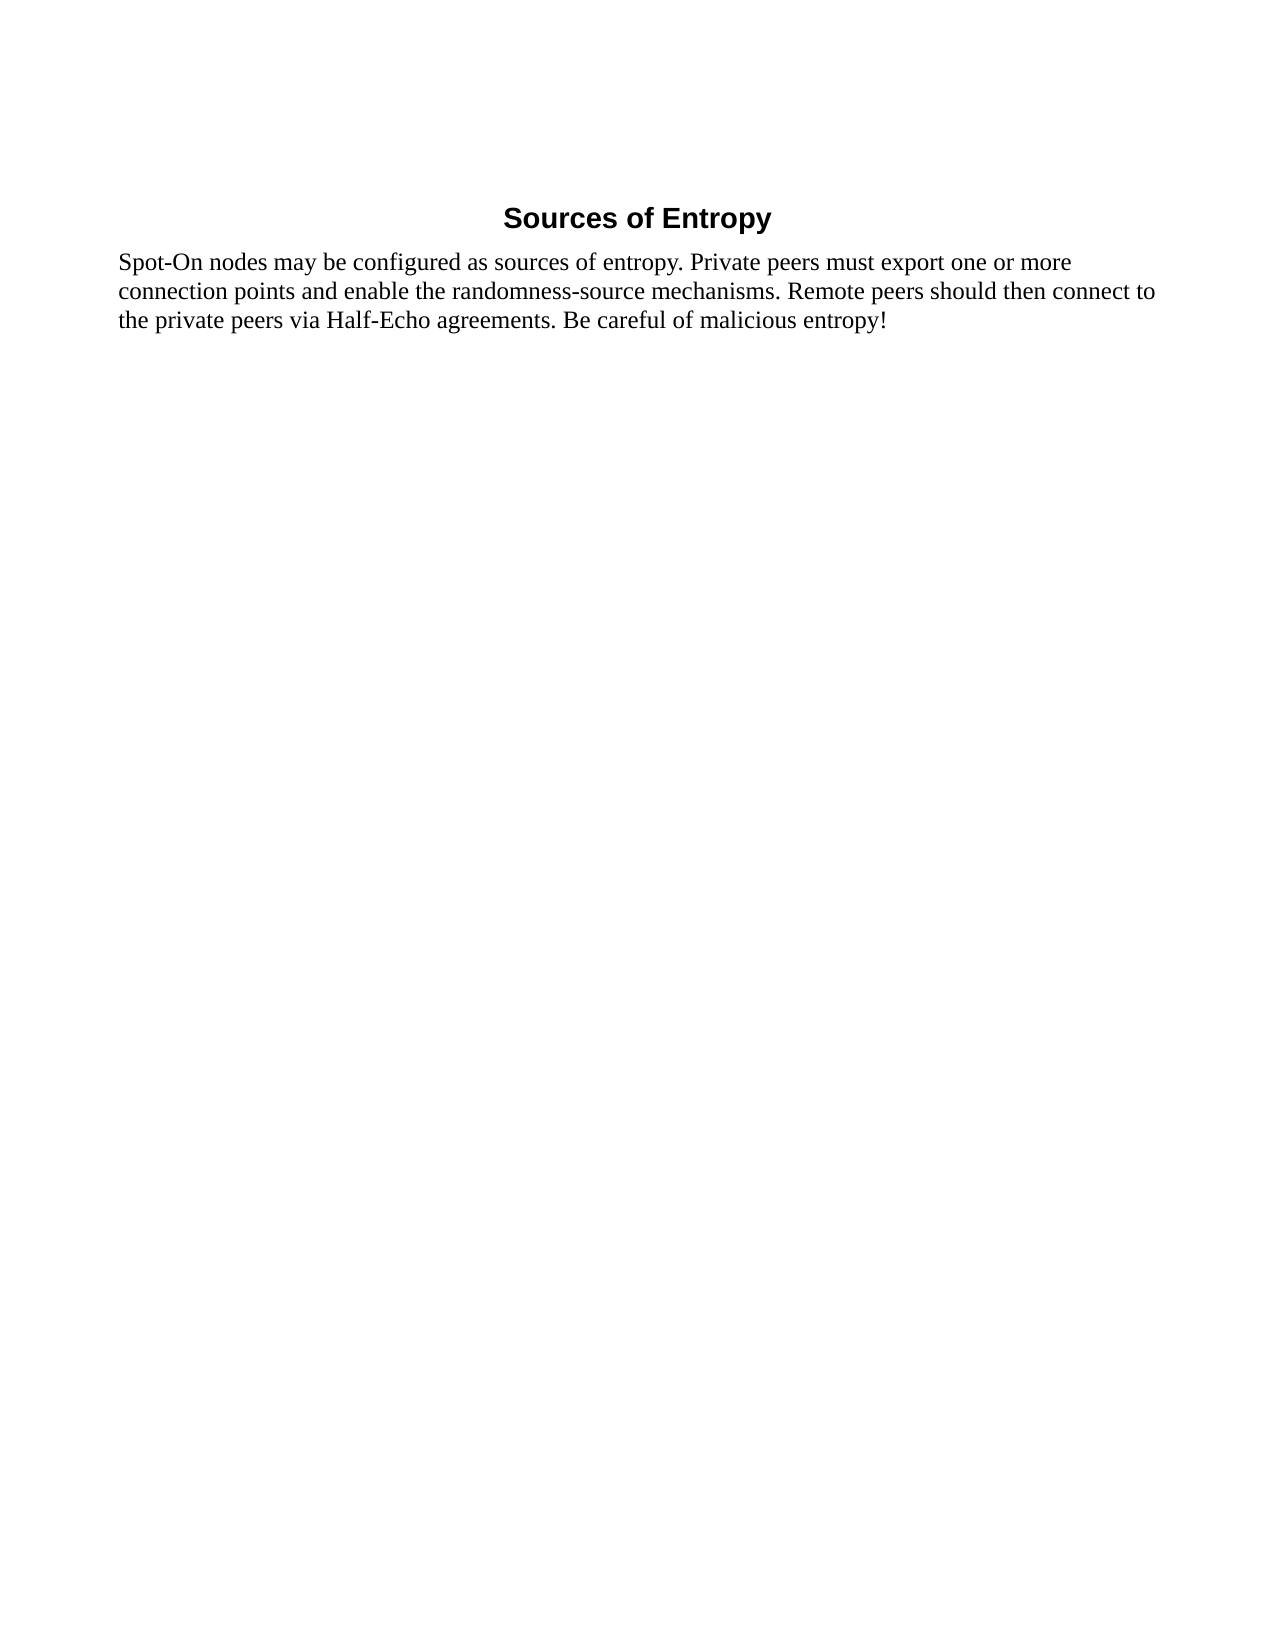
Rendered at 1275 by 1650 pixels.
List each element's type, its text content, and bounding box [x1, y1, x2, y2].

subtitle Sources of Entropy [118, 201, 1157, 235]
text Spot-On nodes may be configured as sources of entropy. Private peers must export one or more connection points and enable the randomness-source mechanisms. Remote peers should then connect to the private peers via Half-Echo agreements. Be careful of malicious entropy! [118, 247, 1157, 334]
